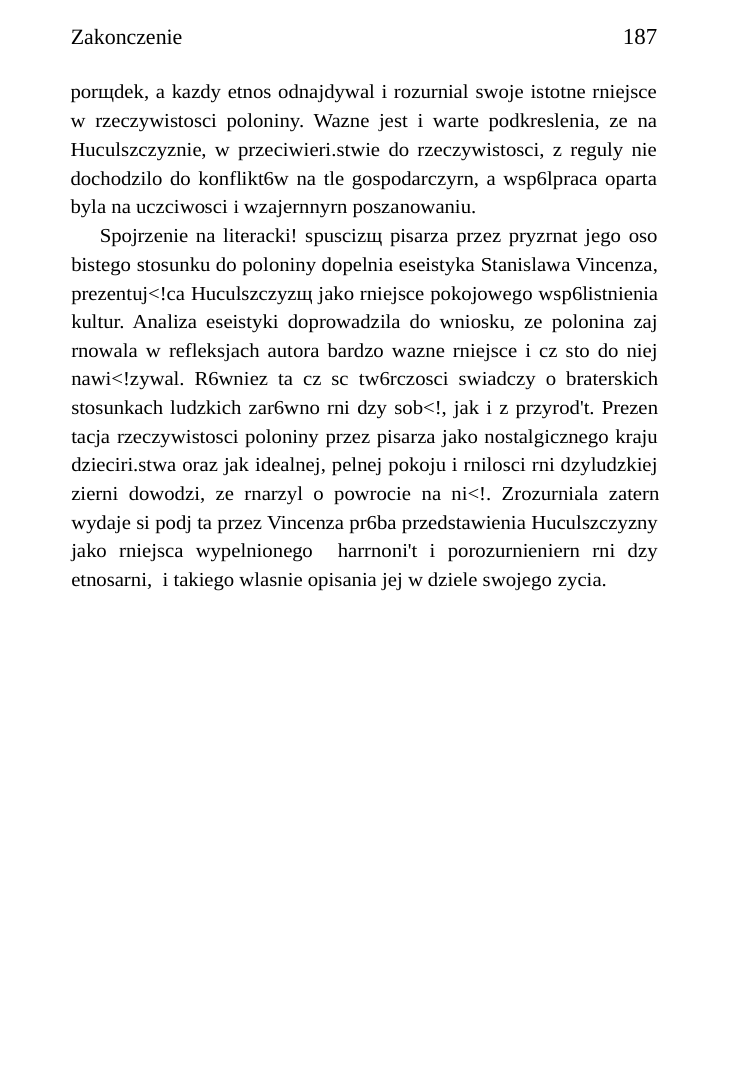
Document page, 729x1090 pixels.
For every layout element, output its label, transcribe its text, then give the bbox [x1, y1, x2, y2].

text Spojrzenie na literacki! spuscizщ pisarza przez pryzrnat jego oso­ bistego stosunku do poloniny dopelnia eseistyka Stanislawa Vincenza, prezentuj<!ca Huculszczyzщ jako rniejsce pokojowego wsp6listnienia kultur. Analiza eseistyki doprowadzila do wniosku, ze polonina zaj­ rnowala w refleksjach autora bardzo wazne rniejsce і cz sto do niej nawi<!zywal. R6wniez ta cz sc tw6rczosci swiadczy о braterskich stosunkach ludzkich zar6wno rni dzy sob<!, jak і z przyrod't. Prezen­ tacja rzeczywistosci poloniny przez pisarza jako nostalgicznego kraju dzieciri.stwa oraz jak idealnej, pelnej pokoju і rnilosci rni dzyludzkiej zierni dowodzi, ze rnarzyl о powrocie na ni<!. Zrozurniala zatern wydaje si podj ta przez Vincenza pr6ba przedstawienia Huculszczyzny jako rniejsca wypelnionego harrnoni't і porozurnieniern rni dzy etnosarni, і takiego wlasnie opisania jej w dziele swojego zycia. [71, 224, 659, 591]
text Zakonczenie 187 [71, 23, 670, 49]
text porщdek, а kazdy etnos odnajdywal і rozurnial swoje istotne rniejsce w rzeczywistosci poloniny. Wazne jest і warte podkreslenia, ze na Huculszczyznie, w przeciwieri.stwie do rzeczywistosci, z reguly nie dochodzilo do konflikt6w na tle gospodarczyrn, а wsp6lpraca oparta byla na uczciwosci і wzajernnyrn poszanowaniu. [70, 81, 658, 218]
